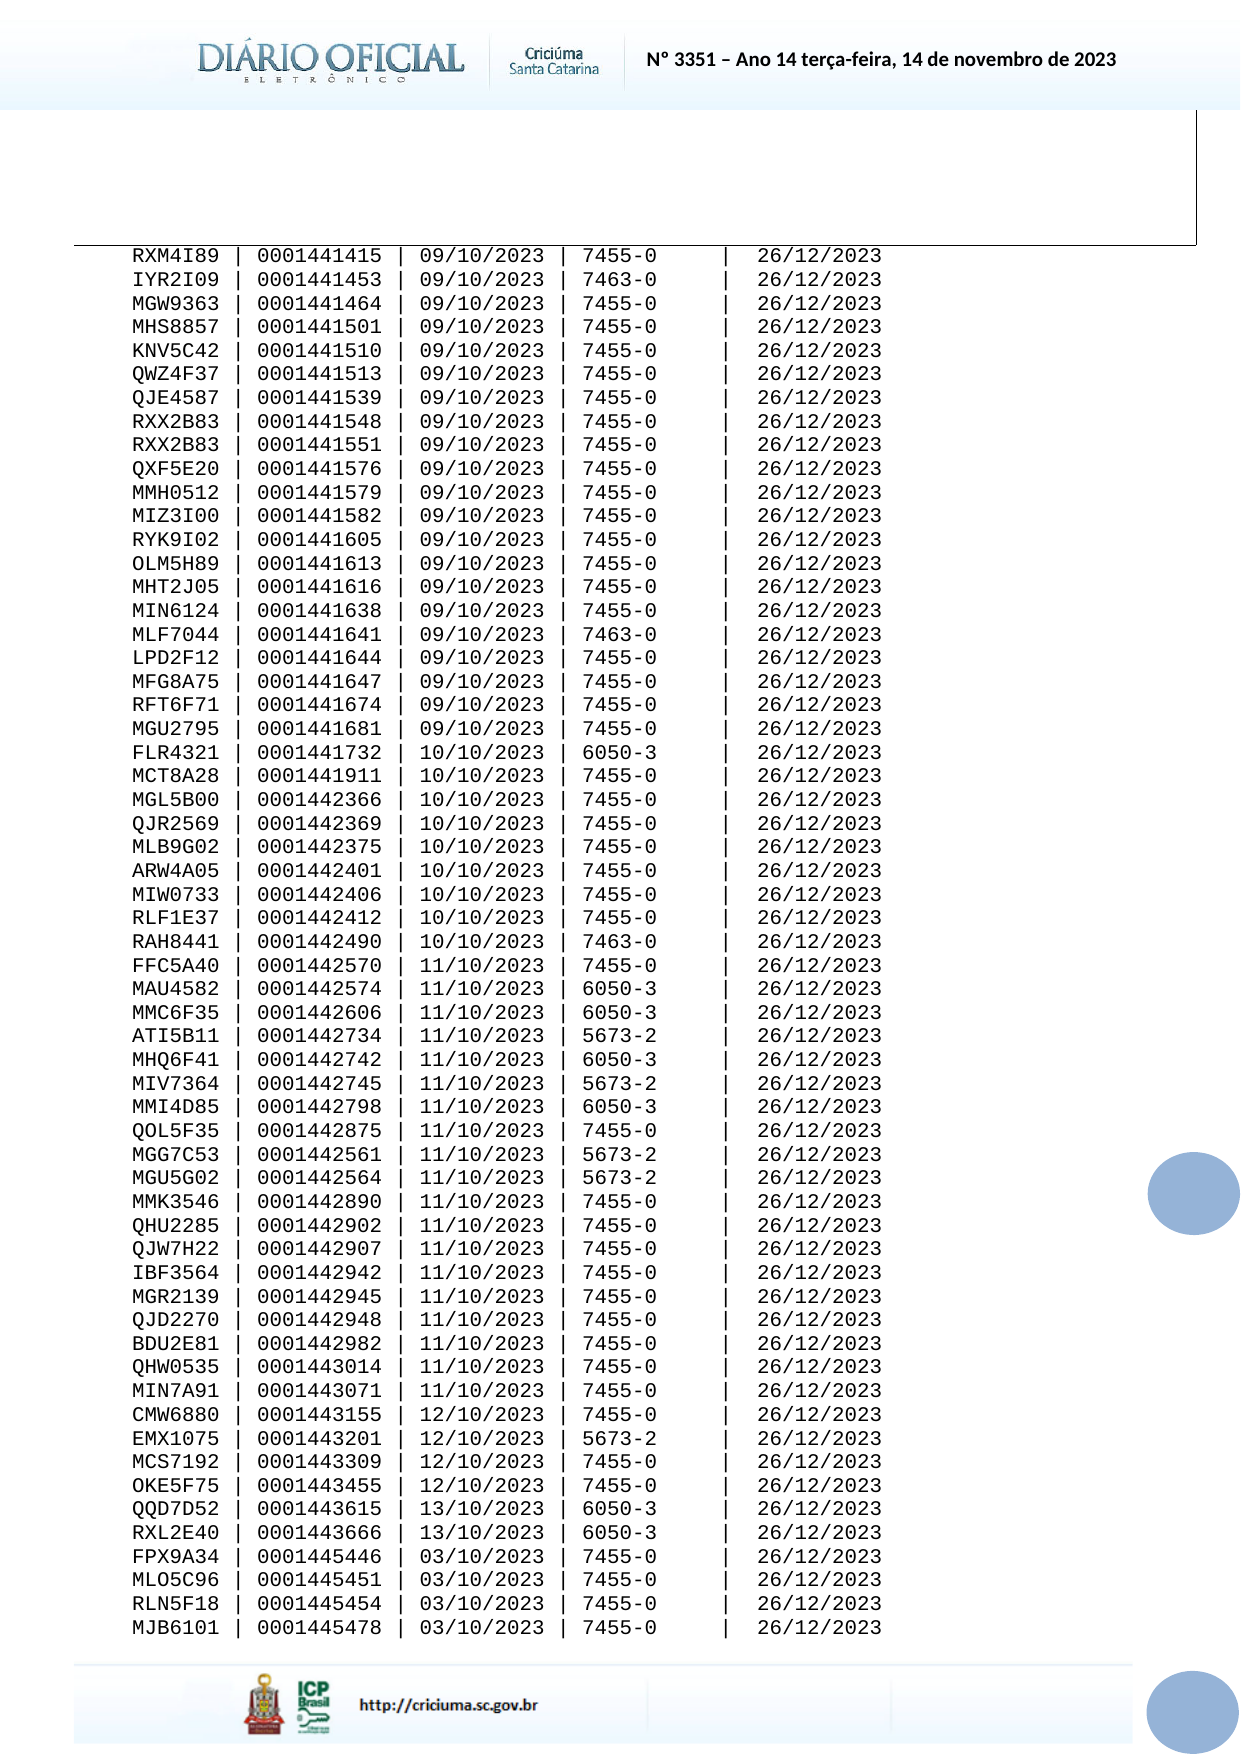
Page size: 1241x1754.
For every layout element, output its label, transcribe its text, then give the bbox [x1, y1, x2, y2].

text MGU5G02 | 0001442564 | 11/10/2023 | 5673-2 | 26/12/2023 [44, 1167, 1157, 1191]
text RAH8441 | 0001442490 | 10/10/2023 | 7463-0 | 26/12/2023 [44, 931, 1196, 954]
text RXL2E40 | 0001443666 | 13/10/2023 | 6050-3 | 26/12/2023 [44, 1522, 1196, 1546]
text MIN6124 | 0001441638 | 09/10/2023 | 7455-0 | 26/12/2023 [44, 600, 1196, 623]
text FLR4321 | 0001441732 | 10/10/2023 | 6050-3 | 26/12/2023 [44, 742, 1196, 765]
text MLF7044 | 0001441641 | 09/10/2023 | 7463-0 | 26/12/2023 [44, 623, 1196, 647]
text QWZ4F37 | 0001441513 | 09/10/2023 | 7455-0 | 26/12/2023 [44, 363, 1196, 387]
text MHT2J05 | 0001441616 | 09/10/2023 | 7455-0 | 26/12/2023 [44, 576, 1196, 600]
text FFC5A40 | 0001442570 | 11/10/2023 | 7455-0 | 26/12/2023 [44, 954, 1196, 978]
text RLF1E37 | 0001442412 | 10/10/2023 | 7455-0 | 26/12/2023 [44, 907, 1196, 931]
text QOL5F35 | 0001442875 | 11/10/2023 | 7455-0 | 26/12/2023 [44, 1120, 1196, 1144]
text MGG7C53 | 0001442561 | 11/10/2023 | 5673-2 | 26/12/2023 [44, 1144, 1196, 1167]
text LPD2F12 | 0001441644 | 09/10/2023 | 7455-0 | 26/12/2023 [44, 647, 1196, 671]
text MHS8857 | 0001441501 | 09/10/2023 | 7455-0 | 26/12/2023 [44, 316, 1196, 340]
text BDU2E81 | 0001442982 | 11/10/2023 | 7455-0 | 26/12/2023 [44, 1333, 1196, 1357]
text QQD7D52 | 0001443615 | 13/10/2023 | 6050-3 | 26/12/2023 [44, 1498, 1196, 1522]
text MMH0512 | 0001441579 | 09/10/2023 | 7455-0 | 26/12/2023 [44, 482, 1196, 505]
text RYK9I02 | 0001441605 | 09/10/2023 | 7455-0 | 26/12/2023 [44, 529, 1196, 553]
text QJE4587 | 0001441539 | 09/10/2023 | 7455-0 | 26/12/2023 [44, 387, 1196, 411]
text QHW0535 | 0001443014 | 11/10/2023 | 7455-0 | 26/12/2023 [44, 1357, 1196, 1380]
text RLN5F18 | 0001445454 | 03/10/2023 | 7455-0 | 26/12/2023 [44, 1593, 1196, 1617]
text RFT6F71 | 0001441674 | 09/10/2023 | 7455-0 | 26/12/2023 [44, 694, 1196, 718]
text MJB6101 | 0001445478 | 03/10/2023 | 7455-0 | 26/12/2023 [44, 1617, 1196, 1640]
text QXF5E20 | 0001441576 | 09/10/2023 | 7455-0 | 26/12/2023 [44, 458, 1196, 482]
text MGW9363 | 0001441464 | 09/10/2023 | 7455-0 | 26/12/2023 [44, 292, 1196, 316]
text ARW4A05 | 0001442401 | 10/10/2023 | 7455-0 | 26/12/2023 [44, 860, 1196, 884]
text MFG8A75 | 0001441647 | 09/10/2023 | 7455-0 | 26/12/2023 [44, 671, 1196, 694]
text OKE5F75 | 0001443455 | 12/10/2023 | 7455-0 | 26/12/2023 [44, 1475, 1196, 1498]
text QJD2270 | 0001442948 | 11/10/2023 | 7455-0 | 26/12/2023 [44, 1309, 1196, 1333]
text MIN7A91 | 0001443071 | 11/10/2023 | 7455-0 | 26/12/2023 [44, 1380, 1196, 1404]
text QJR2569 | 0001442369 | 10/10/2023 | 7455-0 | 26/12/2023 [44, 813, 1196, 836]
text MMC6F35 | 0001442606 | 11/10/2023 | 6050-3 | 26/12/2023 [44, 1002, 1196, 1026]
text MIZ3I00 | 0001441582 | 09/10/2023 | 7455-0 | 26/12/2023 [44, 505, 1196, 529]
text MMI4D85 | 0001442798 | 11/10/2023 | 6050-3 | 26/12/2023 [44, 1096, 1196, 1120]
text MMK3546 | 0001442890 | 11/10/2023 | 7455-0 | 26/12/2023 [44, 1191, 1153, 1215]
text MCS7192 | 0001443309 | 12/10/2023 | 7455-0 | 26/12/2023 [44, 1451, 1196, 1475]
text EMX1075 | 0001443201 | 12/10/2023 | 5673-2 | 26/12/2023 [44, 1427, 1196, 1451]
text MLB9G02 | 0001442375 | 10/10/2023 | 7455-0 | 26/12/2023 [44, 836, 1196, 860]
text MGL5B00 | 0001442366 | 10/10/2023 | 7455-0 | 26/12/2023 [44, 789, 1196, 813]
text RXX2B83 | 0001441548 | 09/10/2023 | 7455-0 | 26/12/2023 [44, 411, 1196, 434]
text RXM4I89 | 0001441415 | 09/10/2023 | 7455-0 | 26/12/2023 [44, 245, 1196, 269]
text KNV5C42 | 0001441510 | 09/10/2023 | 7455-0 | 26/12/2023 [44, 340, 1196, 363]
text IYR2I09 | 0001441453 | 09/10/2023 | 7463-0 | 26/12/2023 [44, 269, 1196, 292]
text MCT8A28 | 0001441911 | 10/10/2023 | 7455-0 | 26/12/2023 [44, 765, 1196, 789]
text MIW0733 | 0001442406 | 10/10/2023 | 7455-0 | 26/12/2023 [44, 884, 1196, 907]
text MIV7364 | 0001442745 | 11/10/2023 | 5673-2 | 26/12/2023 [44, 1073, 1196, 1096]
text MGR2139 | 0001442945 | 11/10/2023 | 7455-0 | 26/12/2023 [44, 1286, 1196, 1309]
text IBF3564 | 0001442942 | 11/10/2023 | 7455-0 | 26/12/2023 [44, 1262, 1196, 1286]
text MLO5C96 | 0001445451 | 03/10/2023 | 7455-0 | 26/12/2023 [44, 1569, 1196, 1593]
text QJW7H22 | 0001442907 | 11/10/2023 | 7455-0 | 26/12/2023 [44, 1238, 1196, 1262]
text MHQ6F41 | 0001442742 | 11/10/2023 | 6050-3 | 26/12/2023 [44, 1049, 1196, 1073]
text OLM5H89 | 0001441613 | 09/10/2023 | 7455-0 | 26/12/2023 [44, 553, 1196, 576]
text FPX9A34 | 0001445446 | 03/10/2023 | 7455-0 | 26/12/2023 [44, 1546, 1196, 1569]
text MAU4582 | 0001442574 | 11/10/2023 | 6050-3 | 26/12/2023 [44, 978, 1196, 1002]
text CMW6880 | 0001443155 | 12/10/2023 | 7455-0 | 26/12/2023 [44, 1404, 1196, 1427]
text ATI5B11 | 0001442734 | 11/10/2023 | 5673-2 | 26/12/2023 [44, 1026, 1196, 1049]
text MGU2795 | 0001441681 | 09/10/2023 | 7455-0 | 26/12/2023 [44, 718, 1196, 742]
text QHU2285 | 0001442902 | 11/10/2023 | 7455-0 | 26/12/2023 [44, 1215, 1196, 1238]
text RXX2B83 | 0001441551 | 09/10/2023 | 7455-0 | 26/12/2023 [44, 434, 1196, 458]
